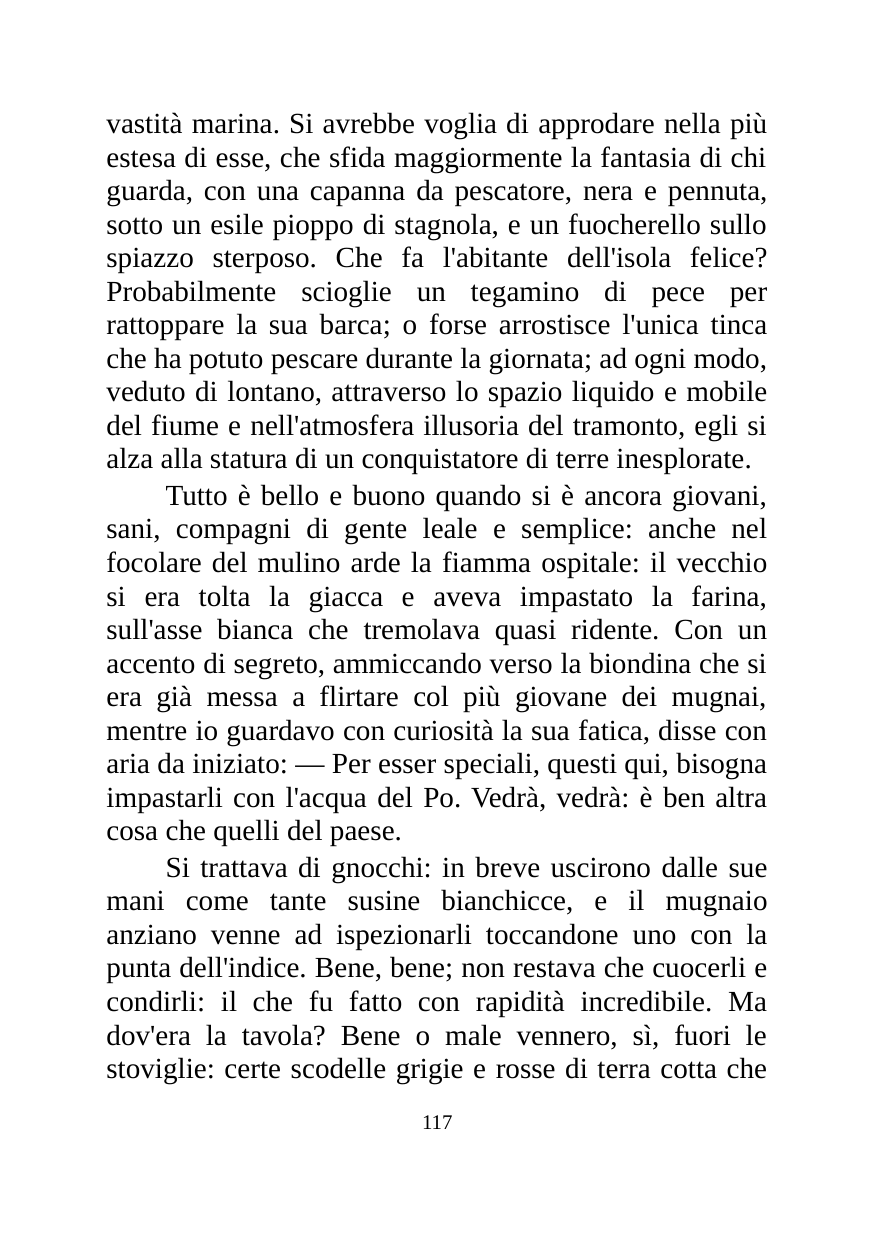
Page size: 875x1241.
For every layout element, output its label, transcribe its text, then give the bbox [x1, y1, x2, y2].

text vastità marina. Si avrebbe voglia di approdare nella più estesa di esse, che sfida maggiormente la fantasia di chi guarda, con una capanna da pescatore, nera e pennuta, sotto un esile pioppo di stagnola, e un fuocherello sullo spiazzo sterposo. Che fa l'abitante dell'isola felice? Probabilmente scioglie un tegamino di pece per rattoppare la sua barca; o forse arrostisce l'unica tinca che ha potuto pescare durante la giornata; ad ogni modo, veduto di lontano, attraverso lo spazio liquido e mobile del fiume e nell'atmosfera illusoria del tramonto, egli si alza alla statura di un conquistatore di terre inesplorate. [106, 106, 768, 475]
text Tutto è bello e buono quando si è ancora giovani, sani, compagni di gente leale e semplice: anche nel focolare del mulino arde la fiamma ospitale: il vecchio si era tolta la giacca e aveva impastato la farina, sull'asse bianca che tremolava quasi ridente. Con un accento di segreto, ammiccando verso la biondina che si era già messa a flirtare col più giovane dei mugnai, mentre io guardavo con curiosità la sua fatica, disse con aria da iniziato: — Per esser speciali, questi qui, bisogna impastarli con l'acqua del Po. Vedrà, vedrà: è ben altra cosa che quelli del paese. [106, 478, 768, 847]
text Si trattava di gnocchi: in breve uscirono dalle sue mani come tante susine bianchicce, e il mugnaio anziano venne ad ispezionarli toccandone uno con la punta dell'indice. Bene, bene; non restava che cuocerli e condirli: il che fu fatto con rapidità incredibile. Ma dov'era la tavola? Bene o male vennero, sì, fuori le stoviglie: certe scodelle grigie e rosse di terra cotta che [106, 850, 768, 1085]
